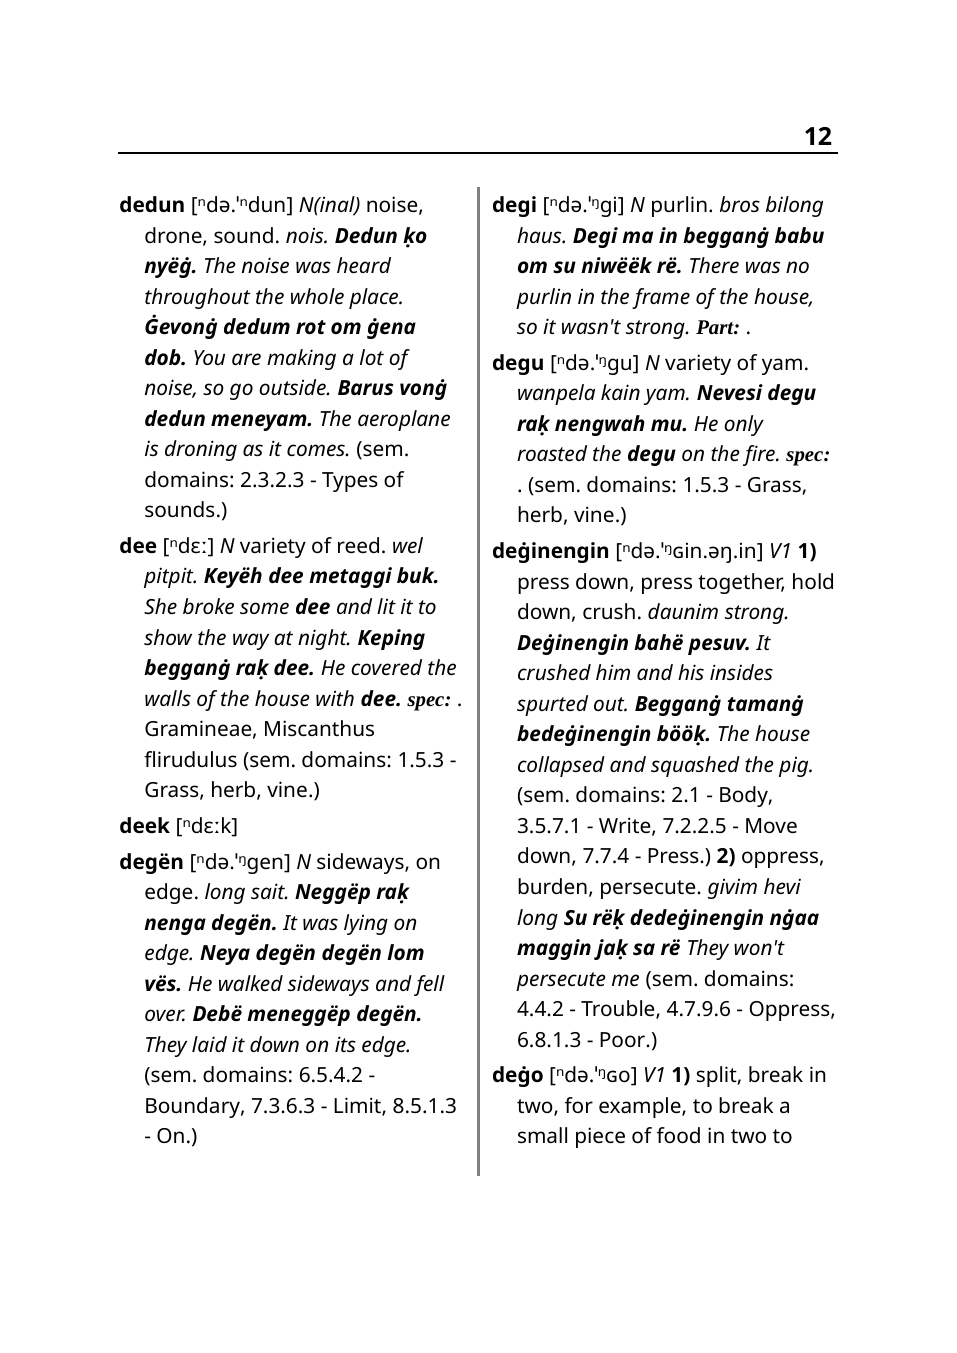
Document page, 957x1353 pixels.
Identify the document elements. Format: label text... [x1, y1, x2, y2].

text degi [ⁿdə.ˈᵑɡi] N purlin. bros bilong haus. Degi ma in begganġ babu om su niwëëk rë. There was no purlin in the frame of the house, so it wasn't strong. Part: . [492, 188, 838, 345]
text deek [ⁿdɛːk] [119, 808, 466, 844]
text dedun [ⁿdə.ˈⁿdun] N(inal) noise, drone, sound. nois. Dedun ḳo nyëġ. The noise was heard throughout the whole place. Ġevonġ dedum rot om ġena dob. You are making a lot of noise, so go outside. Barus vonġ dedun meneyam. The aeroplane is droning as it comes. (sem. domains: 2.3.2.3 - Types of sounds.) [119, 188, 466, 528]
text degën [ⁿdə.ˈᵑɡen] N sideways, on edge. long sait. Neggëp raḳ nenga degën. It was lying on edge. Neya degën degën lom vës. He walked sideways and fell over. Debë meneggëp degën. They laid it down on its edge. (sem. domains: 6.5.4.2 - Boundary, 7.3.6.3 - Limit, 8.5.1.3 - On.) [119, 844, 466, 1154]
text degu [ⁿdə.ˈᵑɡu] N variety of yam. wanpela kain yam. Nevesi degu raḳ nengwah mu. He only roasted the degu on the fire. spec: . (sem. domains: 1.5.3 - Grass, herb, vine.) [492, 345, 838, 533]
text dee [ⁿdɛː] N variety of reed. wel pitpit. Keyëh dee metaggi buk. She broke some dee and lit it to show the way at night. Keping begganġ raḳ dee. He covered the walls of the house with dee. spec: . Gramineae, Miscanthus flirudulus (sem. domains: 1.5.3 - Grass, herb, vine.) [119, 528, 466, 808]
text deġinengin [ⁿdə.ˈᵑɢin.əŋ.in] V1 1) press down, press together, hold down, crush. daunim strong. Deġinengin bahë pesuv. It crushed him and his insides spurted out. Begganġ tamanġ bedeġinengin bööḳ. The house collapsed and squashed the pig. (sem. domains: 2.1 - Body, 3.5.7.1 - Write, 7.2.2.5 - Move down, 7.7.4 - Press.) 2) oppress, burden, persecute. givim hevi long Su rëḳ dedeġinengin nġaa maggin jaḳ sa rë They won't persecute me (sem. domains: 4.4.2 - Trouble, 4.7.9.6 - Oppress, 6.8.1.3 - Poor.) [492, 533, 838, 1057]
text deġo [ⁿdə.ˈᵑɢo] V1 1) split, break in two, for example, to break a small piece of food in two to [492, 1057, 838, 1154]
